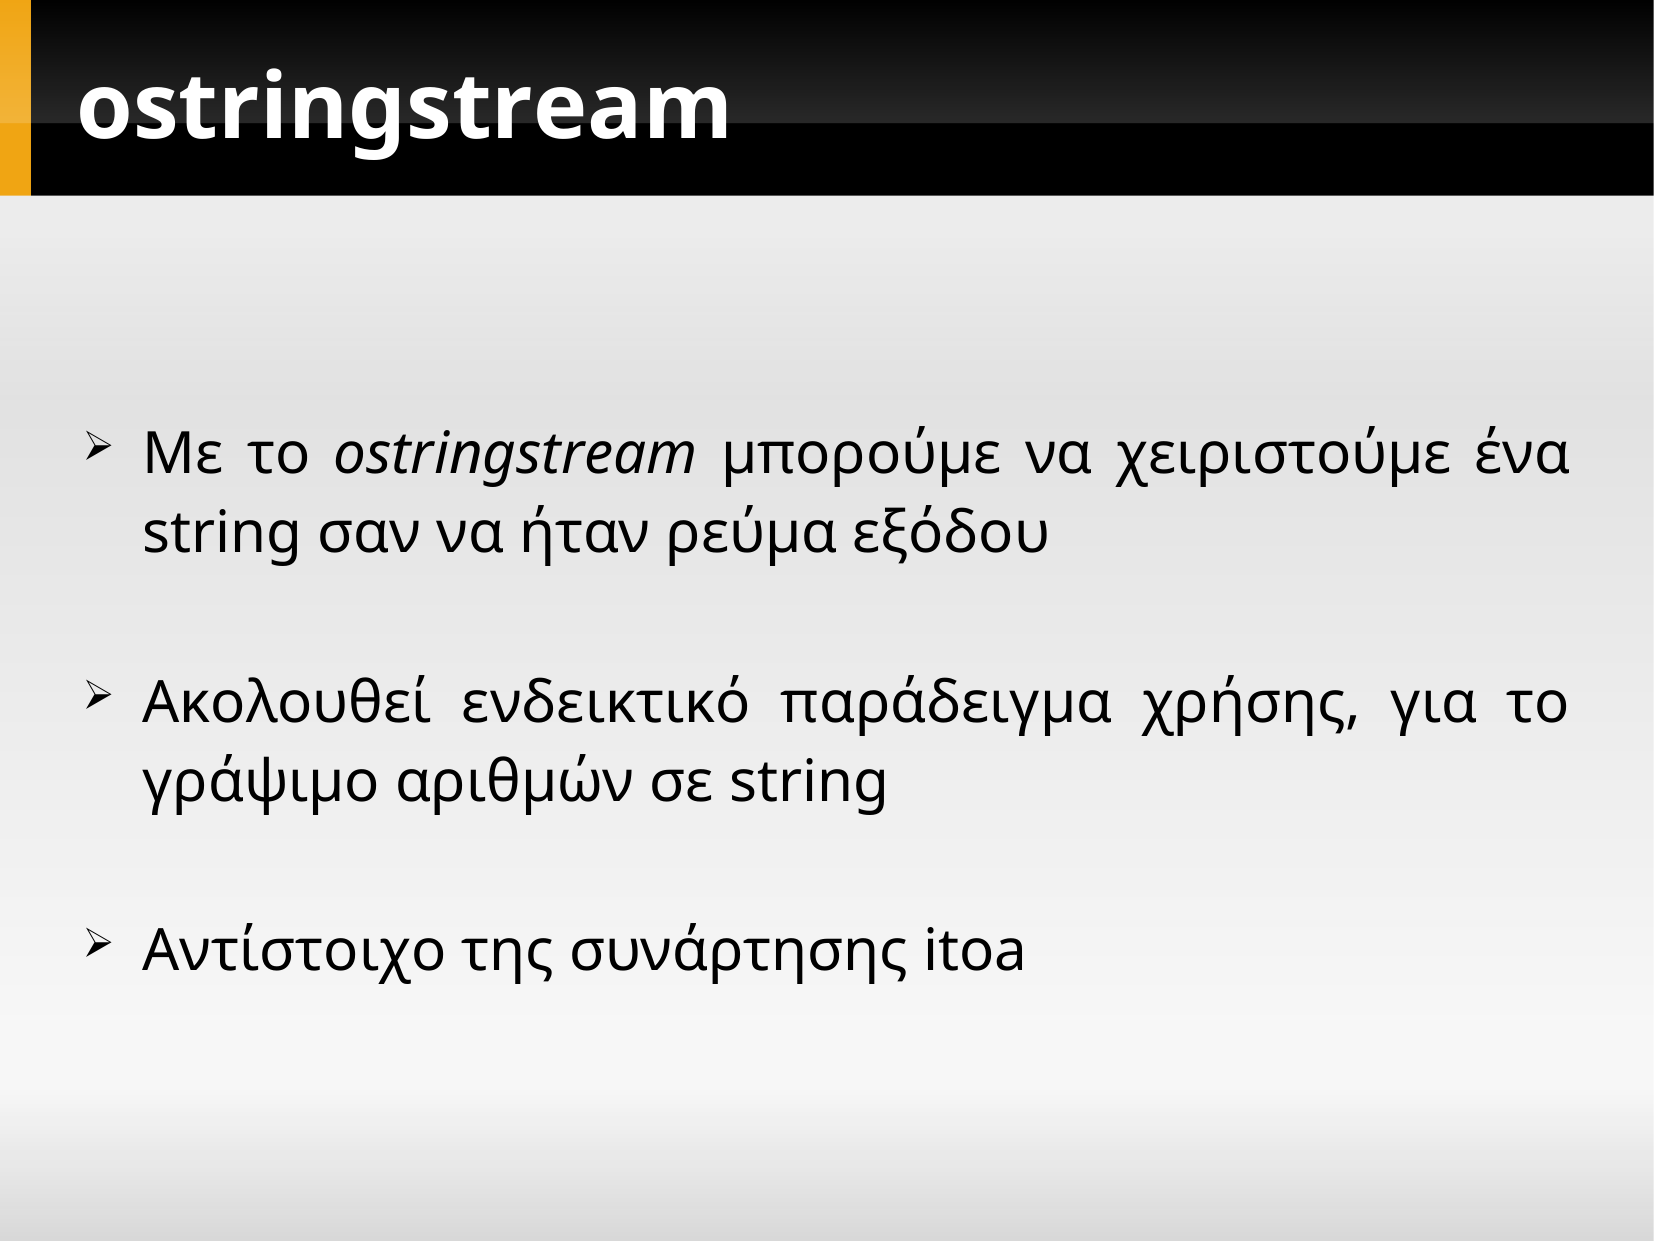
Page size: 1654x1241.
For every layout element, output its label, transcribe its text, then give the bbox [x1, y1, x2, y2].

title ostringstream [76, 0, 1565, 208]
subtitle Με το ostringstream μπορούμε να χειριστούμε ένα string σαν να ήταν ρεύμα εξόδου Ακολουθεί ενδεικτικό παράδειγμα χρήσης, για το γράψιμο αριθμών σε string Αντίστοιχο της συνάρτησης itoa [82, 297, 1571, 1102]
picture [0, 0, 1654, 1241]
